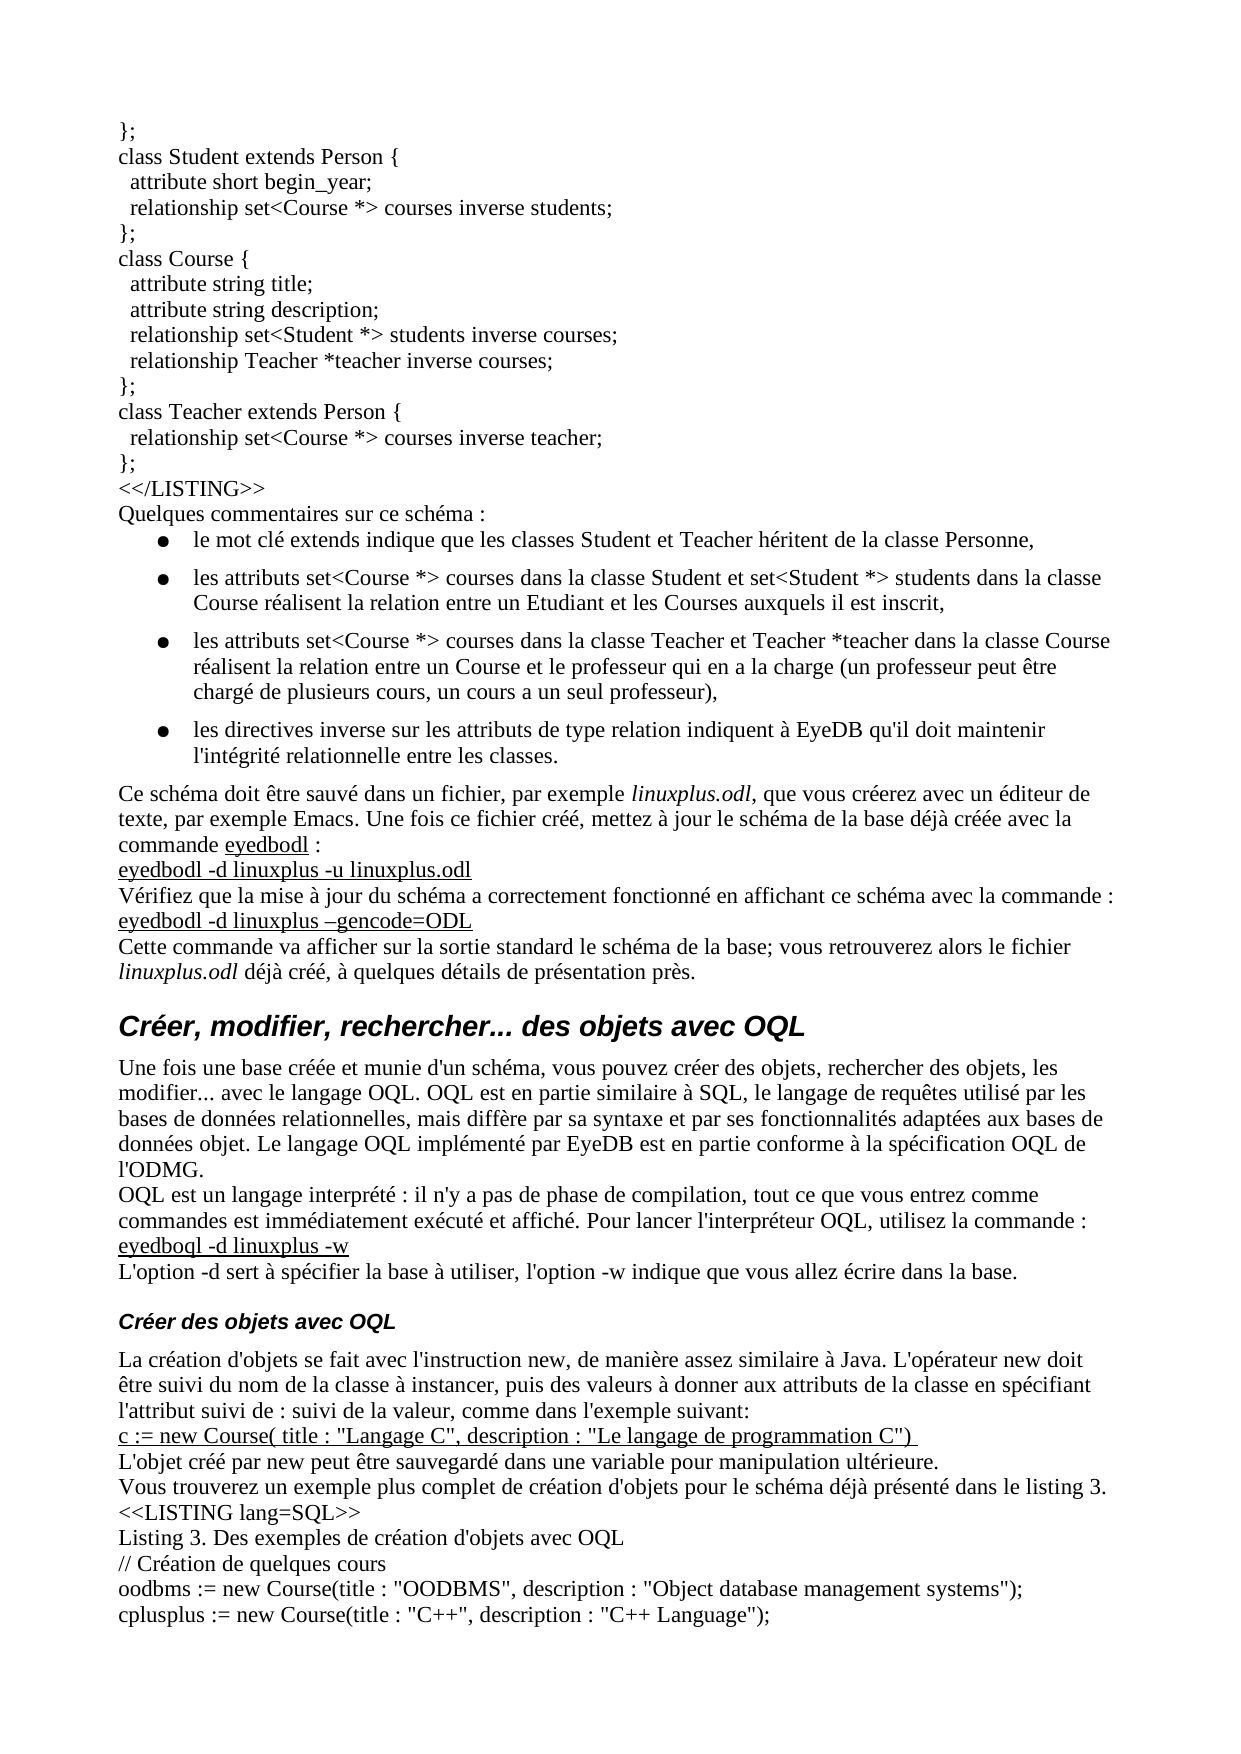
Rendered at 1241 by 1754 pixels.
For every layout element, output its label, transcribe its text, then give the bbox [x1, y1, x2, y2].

text Une fois une base créée et munie d'un schéma, vous pouvez créer des objets, rechercher des objets, les modifier... avec le langage OQL. OQL est en partie similaire à SQL, le langage de requêtes utilisé par les bases de données relationnelles, mais diffère par sa syntaxe et par ses fonctionnalités adaptées aux bases de données objet. Le langage OQL implémenté par EyeDB est en partie conforme à la spécification OQL de l'ODMG. [118, 1055, 1122, 1182]
list les attributs set<Course *> courses dans la classe Student et set<Student *> students dans la classe Course réalisent la relation entre un Etudiant et les Courses auxquels il est inscrit, [156, 564, 1122, 616]
text eyedbodl -d linuxplus –gencode=ODL [118, 908, 1122, 934]
text }; [118, 118, 1122, 144]
text Quelques commentaires sur ce schéma : [118, 501, 1122, 526]
list les attributs set<Course *> courses dans la classe Teacher et Teacher *teacher dans la classe Course réalisent la relation entre un Course et le professeur qui en a la charge (un professeur peut être chargé de plusieurs cours, un cours a un seul professeur), [156, 628, 1122, 704]
text L'option -d sert à spécifier la base à utiliser, l'option -w indique que vous allez écrire dans la base. [118, 1259, 1122, 1284]
text }; [118, 220, 1122, 246]
text }; [118, 373, 1122, 399]
text relationship Teacher *teacher inverse courses; [118, 348, 1122, 373]
text class Student extends Person { [118, 144, 1122, 169]
text Vous trouverez un exemple plus complet de création d'objets pour le schéma déjà présenté dans le listing 3. [118, 1474, 1122, 1499]
text // Création de quelques cours [118, 1551, 1122, 1576]
text relationship set<Course *> courses inverse teacher; [118, 424, 1122, 450]
text L'objet créé par new peut être sauvegardé dans une variable pour manipulation ultérieure. [118, 1448, 1122, 1474]
text attribute string description; [118, 297, 1122, 322]
list le mot clé extends indique que les classes Student et Teacher héritent de la classe Personne, [156, 526, 1122, 552]
text La création d'objets se fait avec l'instruction new, de manière assez similaire à Java. L'opérateur new doit être suivi du nom de la classe à instancer, puis des valeurs à donner aux attributs de la classe en spécifiant l'attribut suivi de : suivi de la valeur, comme dans l'exemple suivant: [118, 1346, 1122, 1423]
text relationship set<Course *> courses inverse students; [118, 195, 1122, 220]
text <</LISTING>> [118, 475, 1122, 501]
text eyedboql -d linuxplus -w [118, 1233, 1122, 1259]
text relationship set<Student *> students inverse courses; [118, 322, 1122, 348]
text <<LISTING lang=SQL>> [118, 1499, 1122, 1525]
text class Course { [118, 246, 1122, 271]
subtitle Créer des objets avec OQL [118, 1309, 1122, 1334]
text class Teacher extends Person { [118, 399, 1122, 424]
text Ce schéma doit être sauvé dans un fichier, par exemple linuxplus.odl, que vous créerez avec un éditeur de texte, par exemple Emacs. Une fois ce fichier créé, mettez à jour le schéma de la base déjà créée avec la commande eyedbodl : [118, 781, 1122, 857]
text }; [118, 450, 1122, 475]
text Vérifiez que la mise à jour du schéma a correctement fonctionné en affichant ce schéma avec la commande : [118, 883, 1122, 908]
text eyedbodl -d linuxplus -u linuxplus.odl [118, 857, 1122, 883]
text Cette commande va afficher sur la sortie standard le schéma de la base; vous retrouverez alors le fichier linuxplus.odl déjà créé, à quelques détails de présentation près. [118, 934, 1122, 985]
text Listing 3. Des exemples de création d'objets avec OQL [118, 1525, 1122, 1551]
text OQL est un langage interprété : il n'y a pas de phase de compilation, tout ce que vous entrez comme commandes est immédiatement exécuté et affiché. Pour lancer l'interpréteur OQL, utilisez la commande : [118, 1182, 1122, 1233]
text attribute string title; [118, 271, 1122, 297]
subtitle Créer, modifier, rechercher... des objets avec OQL [118, 1010, 1122, 1042]
text attribute short begin_year; [118, 169, 1122, 195]
text oodbms := new Course(title : "OODBMS", description : "Object database management systems"); [118, 1576, 1122, 1602]
list les directives inverse sur les attributs de type relation indiquent à EyeDB qu'il doit maintenir l'intégrité relationnelle entre les classes. [156, 717, 1122, 768]
text c := new Course( title : "Langage C", description : "Le langage de programmation C") [118, 1423, 1122, 1448]
text cplusplus := new Course(title : "C++", description : "C++ Language"); [118, 1602, 1122, 1627]
